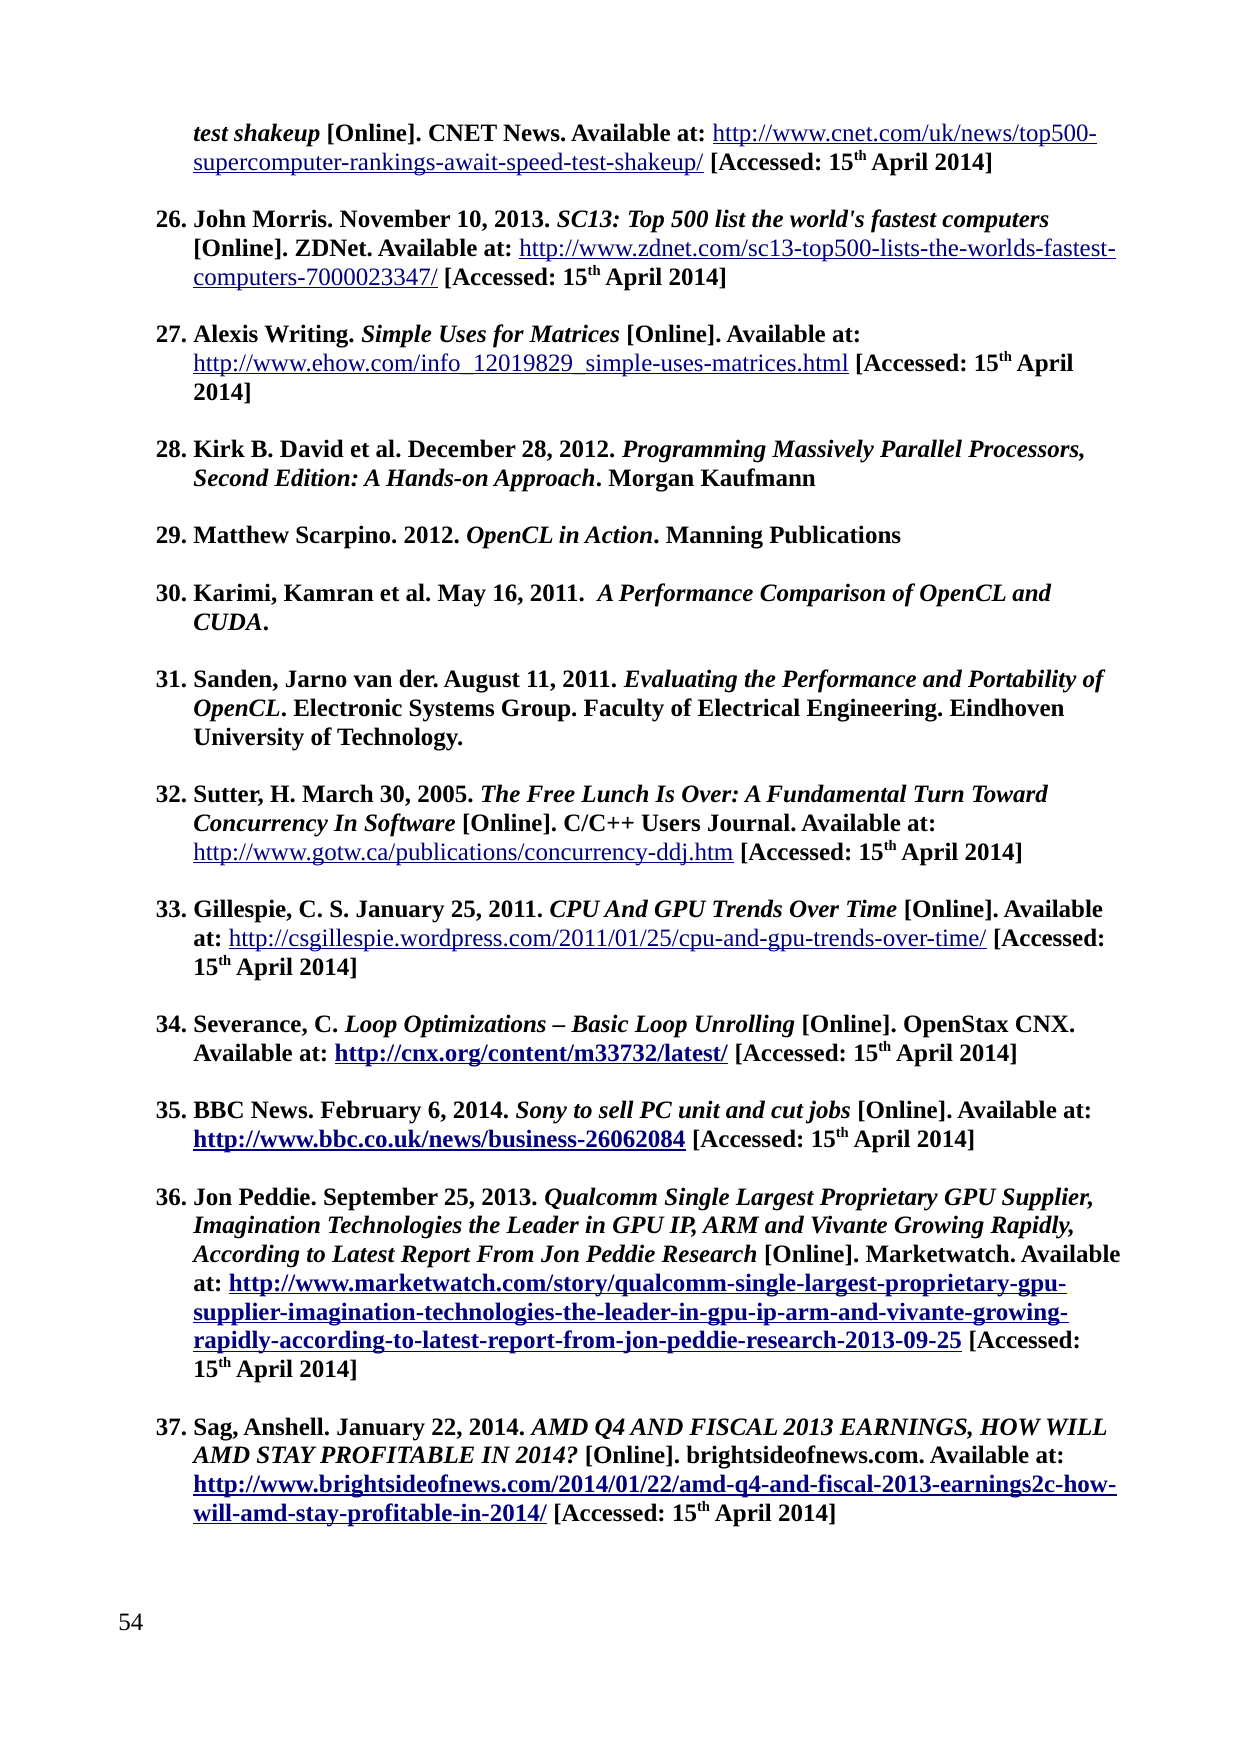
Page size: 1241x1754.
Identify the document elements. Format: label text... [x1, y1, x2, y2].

list Severance, C. Loop Optimizations – Basic Loop Unrolling [Online]. OpenStax CNX. Available at: http://cnx.org/content/m33732/latest/ [Accessed: 15th April 2014] [156, 1009, 1122, 1067]
list Sag, Anshell. January 22, 2014. AMD Q4 AND FISCAL 2013 EARNINGS, HOW WILL AMD STAY PROFITABLE IN 2014? [Online]. brightsideofnews.com. Available at: http://www.brightsideofnews.com/2014/01/22/amd-q4-and-fiscal-2013-earnings2c-how-will-amd-stay-profitable-in-2014/ [Accessed: 15th April 2014] [156, 1412, 1122, 1527]
list Karimi, Kamran et al. May 16, 2011. A Performance Comparison of OpenCL and CUDA. [156, 578, 1122, 636]
list Alexis Writing. Simple Uses for Matrices [Online]. Available at: http://www.ehow.com/info_12019829_simple-uses-matrices.html [Accessed: 15th April 2014] [156, 319, 1122, 406]
list test shakeup [Online]. CNET News. Available at: http://www.cnet.com/uk/news/top500-supercomputer-rankings-await-speed-test-shakeup/ [Accessed: 15th April 2014] [156, 118, 1122, 176]
list Gillespie, C. S. January 25, 2011. CPU And GPU Trends Over Time [Online]. Available at: http://csgillespie.wordpress.com/2011/01/25/cpu-and-gpu-trends-over-time/ [Accessed: 15th April 2014] [156, 894, 1122, 981]
list BBC News. February 6, 2014. Sony to sell PC unit and cut jobs [Online]. Available at: http://www.bbc.co.uk/news/business-26062084 [Accessed: 15th April 2014] [156, 1096, 1122, 1153]
list Kirk B. David et al. December 28, 2012. Programming Massively Parallel Processors, Second Edition: A Hands-on Approach. Morgan Kaufmann [156, 434, 1122, 492]
list Sanden, Jarno van der. August 11, 2011. Evaluating the Performance and Portability of OpenCL. Electronic Systems Group. Faculty of Electrical Engineering. Eindhoven University of Technology. [156, 664, 1122, 751]
list Matthew Scarpino. 2012. OpenCL in Action. Manning Publications [156, 521, 1122, 549]
list Sutter, H. March 30, 2005. The Free Lunch Is Over: A Fundamental Turn Toward Concurrency In Software [Online]. C/C++ Users Journal. Available at: http://www.gotw.ca/publications/concurrency-ddj.htm [Accessed: 15th April 2014] [156, 779, 1122, 866]
list Jon Peddie. September 25, 2013. Qualcomm Single Largest Proprietary GPU Supplier, Imagination Technologies the Leader in GPU IP, ARM and Vivante Growing Rapidly, According to Latest Report From Jon Peddie Research [Online]. Marketwatch. Available at: http://www.marketwatch.com/story/qualcomm-single-largest-proprietary-gpu-supplier-imagination-technologies-the-leader-in-gpu-ip-arm-and-vivante-growing-rapidly-according-to-latest-report-from-jon-peddie-research-2013-09-25 [Accessed: 15th April 2014] [156, 1182, 1122, 1383]
list John Morris. November 10, 2013. SC13: Top 500 list the world's fastest computers [Online]. ZDNet. Available at: http://www.zdnet.com/sc13-top500-lists-the-worlds-fastest-computers-7000023347/ [Accessed: 15th April 2014] [156, 204, 1122, 291]
